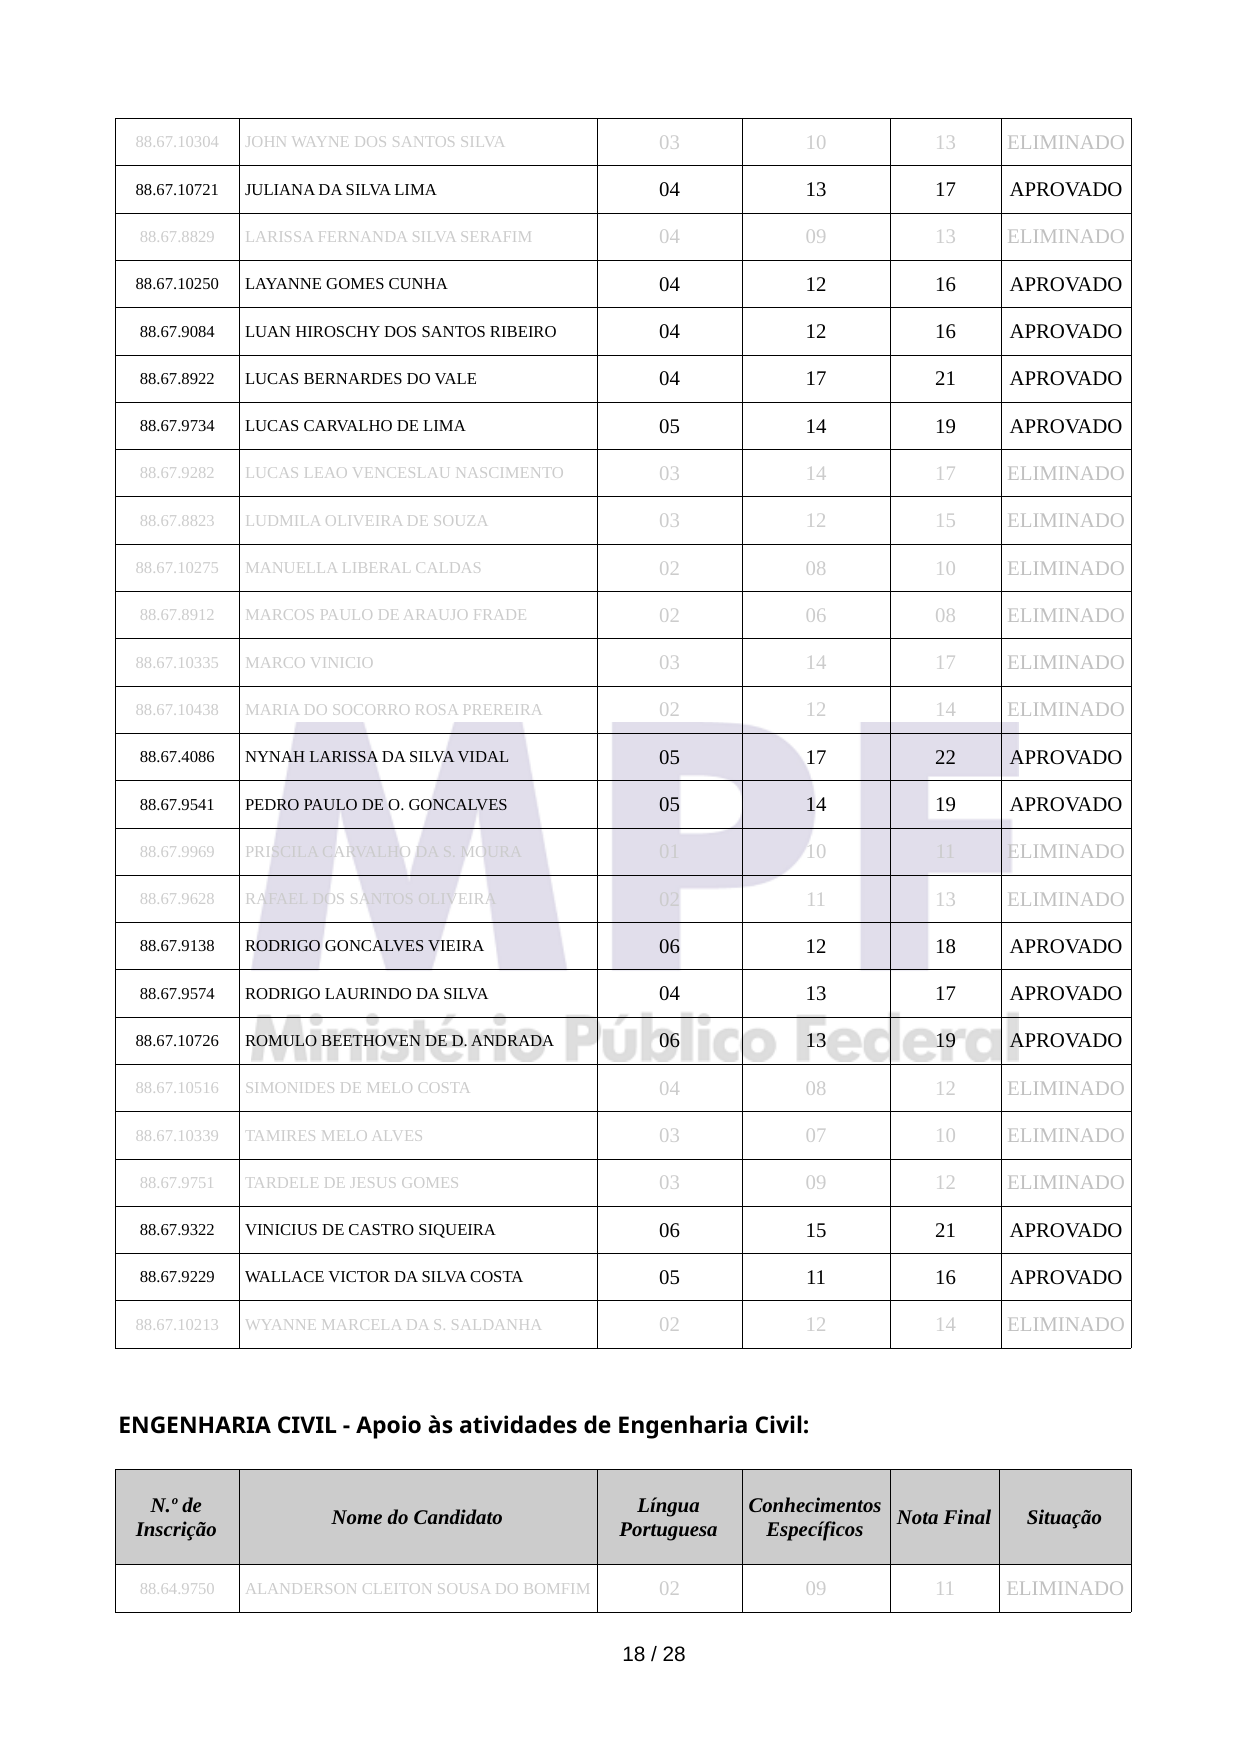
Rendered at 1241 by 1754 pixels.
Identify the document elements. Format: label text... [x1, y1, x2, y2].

table_cell 88.67.9751 [116, 1160, 239, 1206]
table_cell 12 [743, 687, 890, 733]
table_cell RAFAEL DOS SANTOS OLIVEIRA [240, 876, 597, 922]
table_cell 88.67.10275 [116, 545, 239, 591]
table_cell TARDELE DE JESUS GOMES [240, 1160, 597, 1206]
picture [251, 876, 597, 922]
table_cell ELIMINADO [1002, 1065, 1131, 1111]
table_cell APROVADO [1002, 781, 1131, 827]
table_cell 14 [743, 639, 890, 686]
picture [1002, 722, 1019, 733]
picture [743, 829, 890, 875]
table_header Nota Final [891, 1470, 999, 1564]
table_cell 04 [598, 1065, 742, 1111]
table_cell PRISCILA CARVALHO DA S. MOURA [240, 829, 597, 875]
table_cell 14 [743, 781, 890, 827]
table_cell 02 [598, 1565, 742, 1612]
picture [598, 781, 742, 828]
table_cell 17 [743, 356, 890, 402]
table_cell 12 [743, 1301, 890, 1348]
table_cell 88.67.10213 [116, 1301, 239, 1348]
table_cell 13 [743, 1018, 890, 1064]
table_cell 10 [743, 829, 890, 875]
table_cell 06 [598, 1207, 742, 1253]
table_cell ROMULO BEETHOVEN DE D. ANDRADA [240, 1018, 597, 1064]
table_cell 06 [743, 592, 890, 638]
table_cell 08 [891, 592, 1001, 638]
table_cell ELIMINADO [1002, 639, 1131, 686]
table_cell 03 [598, 639, 742, 686]
table_cell 16 [891, 1254, 1001, 1300]
table_cell RODRIGO LAURINDO DA SILVA [240, 970, 597, 1017]
table_cell 88.67.9969 [116, 829, 239, 875]
table_cell LARISSA FERNANDA SILVA SERAFIM [240, 214, 597, 260]
table_cell 04 [598, 970, 742, 1017]
table_cell 88.67.10726 [116, 1018, 239, 1064]
table_cell APROVADO [1002, 356, 1131, 402]
table_cell 88.67.9734 [116, 403, 239, 449]
table_cell 12 [743, 261, 890, 307]
table_cell 88.67.9282 [116, 450, 239, 496]
table_cell 11 [743, 876, 890, 922]
table_cell 06 [598, 923, 742, 969]
table_cell 88.67.10721 [116, 166, 239, 213]
table_cell ELIMINADO [1002, 1301, 1131, 1348]
table_cell 03 [598, 497, 742, 544]
table_cell 15 [891, 497, 1001, 544]
table_cell 08 [743, 1065, 890, 1111]
table_cell 04 [598, 214, 742, 260]
table_cell APROVADO [1002, 923, 1131, 969]
table_cell MARCO VINICIO [240, 639, 597, 686]
table_cell 09 [743, 1565, 890, 1612]
picture [743, 734, 890, 780]
table_cell 03 [598, 450, 742, 496]
table_cell ALANDERSON CLEITON SOUSA DO BOMFIM [240, 1565, 597, 1612]
picture [891, 876, 1001, 922]
table_cell ELIMINADO [1002, 687, 1131, 733]
table_header Nome do Candidato [240, 1470, 597, 1564]
table_cell ELIMINADO [1002, 119, 1131, 165]
picture [251, 722, 597, 733]
table_cell 13 [891, 214, 1001, 260]
table_cell 03 [598, 1160, 742, 1206]
table_cell 14 [891, 687, 1001, 733]
picture [598, 734, 742, 780]
table_cell 88.67.9574 [116, 970, 239, 1017]
table_cell LUAN HIROSCHY DOS SANTOS RIBEIRO [240, 308, 597, 354]
picture [891, 734, 1001, 780]
picture [743, 876, 890, 922]
picture [598, 1018, 742, 1062]
table_cell 03 [598, 1112, 742, 1158]
picture [891, 1018, 1001, 1062]
picture [1002, 1018, 1019, 1062]
table_cell NYNAH LARISSA DA SILVA VIDAL [240, 734, 597, 780]
picture [891, 923, 1001, 969]
picture [743, 923, 890, 969]
table_cell 05 [598, 734, 742, 780]
picture [598, 829, 742, 875]
table_cell ELIMINADO [1002, 1112, 1131, 1158]
table_cell 13 [891, 119, 1001, 165]
table_cell 09 [743, 214, 890, 260]
table_cell JULIANA DA SILVA LIMA [240, 166, 597, 213]
table_cell 21 [891, 356, 1001, 402]
table_cell LUCAS LEAO VENCESLAU NASCIMENTO [240, 450, 597, 496]
table_cell WYANNE MARCELA DA S. SALDANHA [240, 1301, 597, 1348]
table_cell 02 [598, 687, 742, 733]
table_cell APROVADO [1002, 308, 1131, 354]
table_cell MANUELLA LIBERAL CALDAS [240, 545, 597, 591]
picture [251, 970, 597, 1017]
table_cell 11 [891, 1565, 999, 1612]
table_cell APROVADO [1002, 1254, 1131, 1300]
table_cell 14 [891, 1301, 1001, 1348]
table_cell 88.67.9138 [116, 923, 239, 969]
picture [598, 923, 742, 969]
table_cell MARCOS PAULO DE ARAUJO FRADE [240, 592, 597, 638]
picture [1002, 781, 1019, 828]
table_cell 04 [598, 308, 742, 354]
table_cell 88.67.8829 [116, 214, 239, 260]
table_cell APROVADO [1002, 403, 1131, 449]
text ENGENHARIA CIVIL - Apoio às atividades de Engenharia Civil: [118, 1408, 1152, 1440]
table_header Situação [1000, 1470, 1131, 1564]
table_cell 17 [743, 734, 890, 780]
picture [1002, 876, 1019, 922]
picture [598, 876, 742, 922]
table_cell 88.67.9229 [116, 1254, 239, 1300]
table_cell 22 [891, 734, 1001, 780]
table_cell ELIMINADO [1000, 1565, 1131, 1612]
table_cell 13 [891, 876, 1001, 922]
table_cell 05 [598, 1254, 742, 1300]
picture [1002, 829, 1019, 875]
table_cell APROVADO [1002, 166, 1131, 213]
table_cell ELIMINADO [1002, 214, 1131, 260]
table_cell JOHN WAYNE DOS SANTOS SILVA [240, 119, 597, 165]
table_cell 11 [891, 829, 1001, 875]
table_header Língua Portuguesa [598, 1470, 742, 1564]
table_cell 88.67.8922 [116, 356, 239, 402]
table_cell 88.67.10339 [116, 1112, 239, 1158]
table_cell PEDRO PAULO DE O. GONCALVES [240, 781, 597, 827]
table_cell 88.67.8823 [116, 497, 239, 544]
table_cell 14 [743, 450, 890, 496]
picture [891, 722, 1001, 733]
table_cell 88.67.10250 [116, 261, 239, 307]
table_cell 19 [891, 403, 1001, 449]
picture [251, 734, 597, 780]
table_cell RODRIGO GONCALVES VIEIRA [240, 923, 597, 969]
table_cell 88.67.10335 [116, 639, 239, 686]
table_cell 02 [598, 1301, 742, 1348]
table_cell 12 [891, 1065, 1001, 1111]
table_cell 88.67.9541 [116, 781, 239, 827]
table_cell 08 [743, 545, 890, 591]
table_cell LAYANNE GOMES CUNHA [240, 261, 597, 307]
table_cell 21 [891, 1207, 1001, 1253]
table_cell LUDMILA OLIVEIRA DE SOUZA [240, 497, 597, 544]
table_cell APROVADO [1002, 734, 1131, 780]
table_cell APROVADO [1002, 970, 1131, 1017]
table_cell ELIMINADO [1002, 497, 1131, 544]
table_cell APROVADO [1002, 1207, 1131, 1253]
table_cell 88.67.4086 [116, 734, 239, 780]
table_cell 04 [598, 261, 742, 307]
table_cell 10 [743, 119, 890, 165]
table_cell 13 [743, 166, 890, 213]
table_cell ELIMINADO [1002, 876, 1131, 922]
table_cell 88.67.9322 [116, 1207, 239, 1253]
table_cell LUCAS BERNARDES DO VALE [240, 356, 597, 402]
picture [1002, 923, 1019, 969]
table_cell LUCAS CARVALHO DE LIMA [240, 403, 597, 449]
table_cell 15 [743, 1207, 890, 1253]
picture [891, 781, 1001, 828]
picture [743, 781, 890, 828]
table_cell ELIMINADO [1002, 1160, 1131, 1206]
table_cell ELIMINADO [1002, 829, 1131, 875]
picture [598, 722, 742, 733]
table_header N.º de Inscrição [116, 1470, 239, 1564]
table_cell 88.67.9628 [116, 876, 239, 922]
table_cell VINICIUS DE CASTRO SIQUEIRA [240, 1207, 597, 1253]
table_cell APROVADO [1002, 1018, 1131, 1064]
table_cell WALLACE VICTOR DA SILVA COSTA [240, 1254, 597, 1300]
picture [743, 1018, 890, 1062]
table_cell 04 [598, 166, 742, 213]
table_cell 88.67.8912 [116, 592, 239, 638]
picture [598, 970, 742, 1017]
picture [1002, 734, 1019, 780]
picture [891, 829, 1001, 875]
table_cell 09 [743, 1160, 890, 1206]
table_cell 11 [743, 1254, 890, 1300]
table_cell 12 [743, 308, 890, 354]
table_cell 18 [891, 923, 1001, 969]
table_cell 12 [891, 1160, 1001, 1206]
table_cell 05 [598, 403, 742, 449]
table_cell 19 [891, 1018, 1001, 1064]
table_cell 88.67.10304 [116, 119, 239, 165]
table_cell 10 [891, 545, 1001, 591]
table_cell 02 [598, 876, 742, 922]
table_cell 05 [598, 781, 742, 827]
table_cell 06 [598, 1018, 742, 1064]
table_cell TAMIRES MELO ALVES [240, 1112, 597, 1158]
picture [251, 1018, 597, 1062]
table_cell ELIMINADO [1002, 545, 1131, 591]
table_cell 16 [891, 308, 1001, 354]
table_cell 13 [743, 970, 890, 1017]
table_cell 14 [743, 403, 890, 449]
table_cell 12 [743, 923, 890, 969]
table_cell 19 [891, 781, 1001, 827]
table_cell 02 [598, 592, 742, 638]
table_cell ELIMINADO [1002, 592, 1131, 638]
picture [891, 970, 1001, 1017]
picture [251, 923, 597, 969]
table_cell 88.67.10516 [116, 1065, 239, 1111]
table_cell 17 [891, 166, 1001, 213]
table_cell 03 [598, 119, 742, 165]
table_cell MARIA DO SOCORRO ROSA PREREIRA [240, 687, 597, 733]
picture [251, 781, 597, 828]
table_header Conhecimentos Específicos [743, 1470, 890, 1564]
picture [1002, 970, 1019, 1017]
table_cell ELIMINADO [1002, 450, 1131, 496]
table_cell 17 [891, 970, 1001, 1017]
table_cell 07 [743, 1112, 890, 1158]
table_cell 88.67.10438 [116, 687, 239, 733]
table_cell 16 [891, 261, 1001, 307]
table_cell 02 [598, 545, 742, 591]
picture [743, 722, 890, 733]
table_cell 17 [891, 639, 1001, 686]
table_cell 17 [891, 450, 1001, 496]
table_cell SIMONIDES DE MELO COSTA [240, 1065, 597, 1111]
table_cell 88.67.9084 [116, 308, 239, 354]
table_cell 10 [891, 1112, 1001, 1158]
picture [251, 829, 597, 875]
table_cell 88.64.9750 [116, 1565, 239, 1612]
table_cell 12 [743, 497, 890, 544]
table_cell APROVADO [1002, 261, 1131, 307]
picture [743, 970, 890, 1017]
table_cell 04 [598, 356, 742, 402]
table_cell 01 [598, 829, 742, 875]
